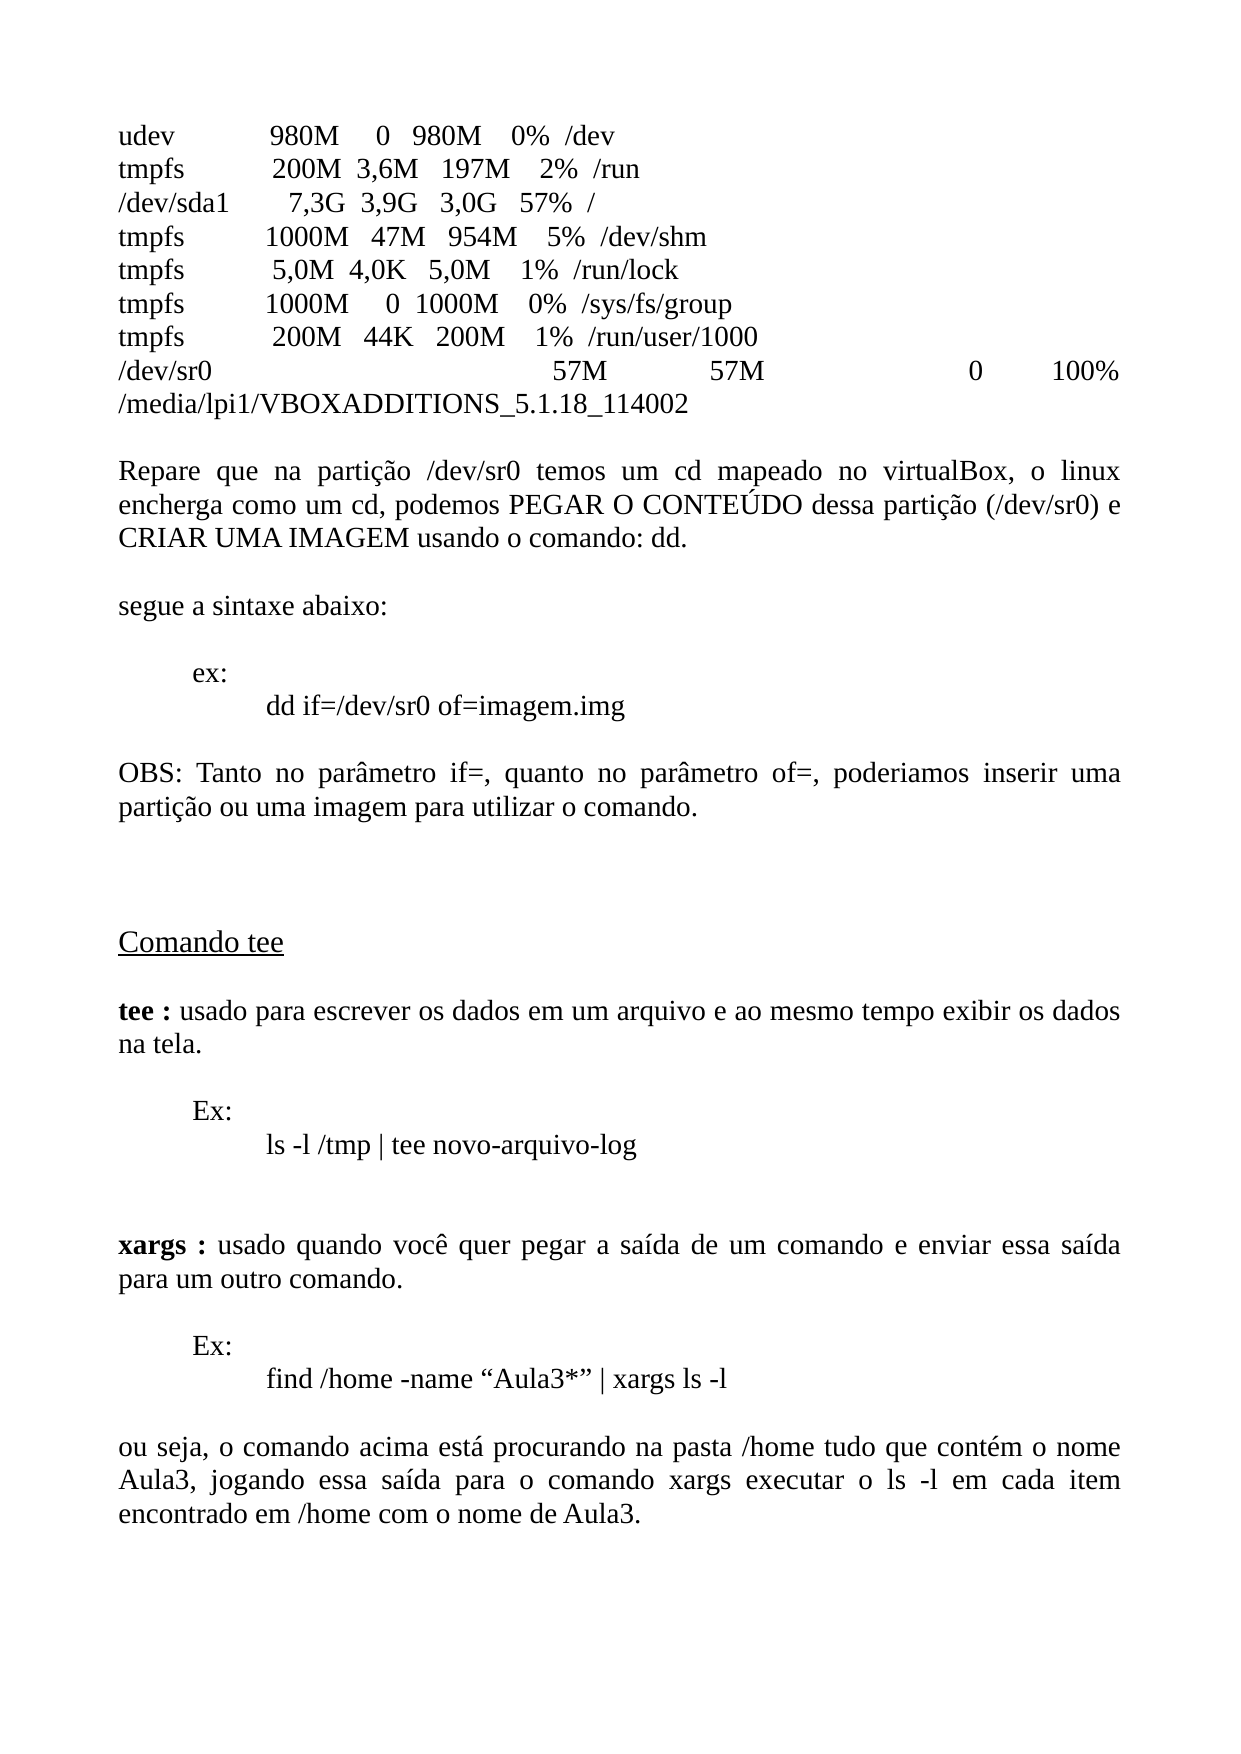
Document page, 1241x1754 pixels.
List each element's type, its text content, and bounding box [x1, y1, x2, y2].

text ls -l /tmp | tee novo-arquivo-log [118, 1127, 1122, 1160]
text ou seja, o comando acima está procurando na pasta /home tudo que contém o nome Aula3, jogando essa saída para o comando xargs executar o ls -l em cada item encontrado em /home com o nome de Aula3. [118, 1429, 1122, 1529]
text find /home -name “Aula3*” | xargs ls -l [118, 1362, 1122, 1395]
text tmpfs 5,0M 4,0K 5,0M 1% /run/lock [118, 252, 1122, 286]
text tmpfs 1000M 0 1000M 0% /sys/fs/group [118, 286, 1122, 319]
text Ex: [118, 1093, 1122, 1127]
text segue a sintaxe abaixo: [118, 588, 1122, 621]
text udev 980M 0 980M 0% /dev [118, 118, 1122, 152]
text Repare que na partição /dev/sr0 temos um cd mapeado no virtualBox, o linux encherga como um cd, podemos PEGAR O CONTEÚDO dessa partição (/dev/sr0) e CRIAR UMA IMAGEM usando o comando: dd. [118, 453, 1122, 554]
text /dev/sr0 57M 57M 0 100% /media/lpi1/VBOXADDITIONS_5.1.18_114002 [118, 353, 1122, 420]
text xargs : usado quando você quer pegar a saída de um comando e enviar essa saída para um outro comando. [118, 1227, 1122, 1294]
text tee : usado para escrever os dados em um arquivo e ao mesmo tempo exibir os dados na tela. [118, 993, 1122, 1060]
text OBS: Tanto no parâmetro if=, quanto no parâmetro of=, poderiamos inserir uma partição ou uma imagem para utilizar o comando. [118, 755, 1122, 822]
text Ex: [118, 1328, 1122, 1362]
text /dev/sda1 7,3G 3,9G 3,0G 57% / [118, 185, 1122, 219]
text tmpfs 200M 44K 200M 1% /run/user/1000 [118, 319, 1122, 353]
text Comando tee [118, 923, 1122, 959]
text tmpfs 200M 3,6M 197M 2% /run [118, 152, 1122, 185]
text dd if=/dev/sr0 of=imagem.img [118, 688, 1122, 722]
text tmpfs 1000M 47M 954M 5% /dev/shm [118, 219, 1122, 252]
text ex: [118, 655, 1122, 688]
